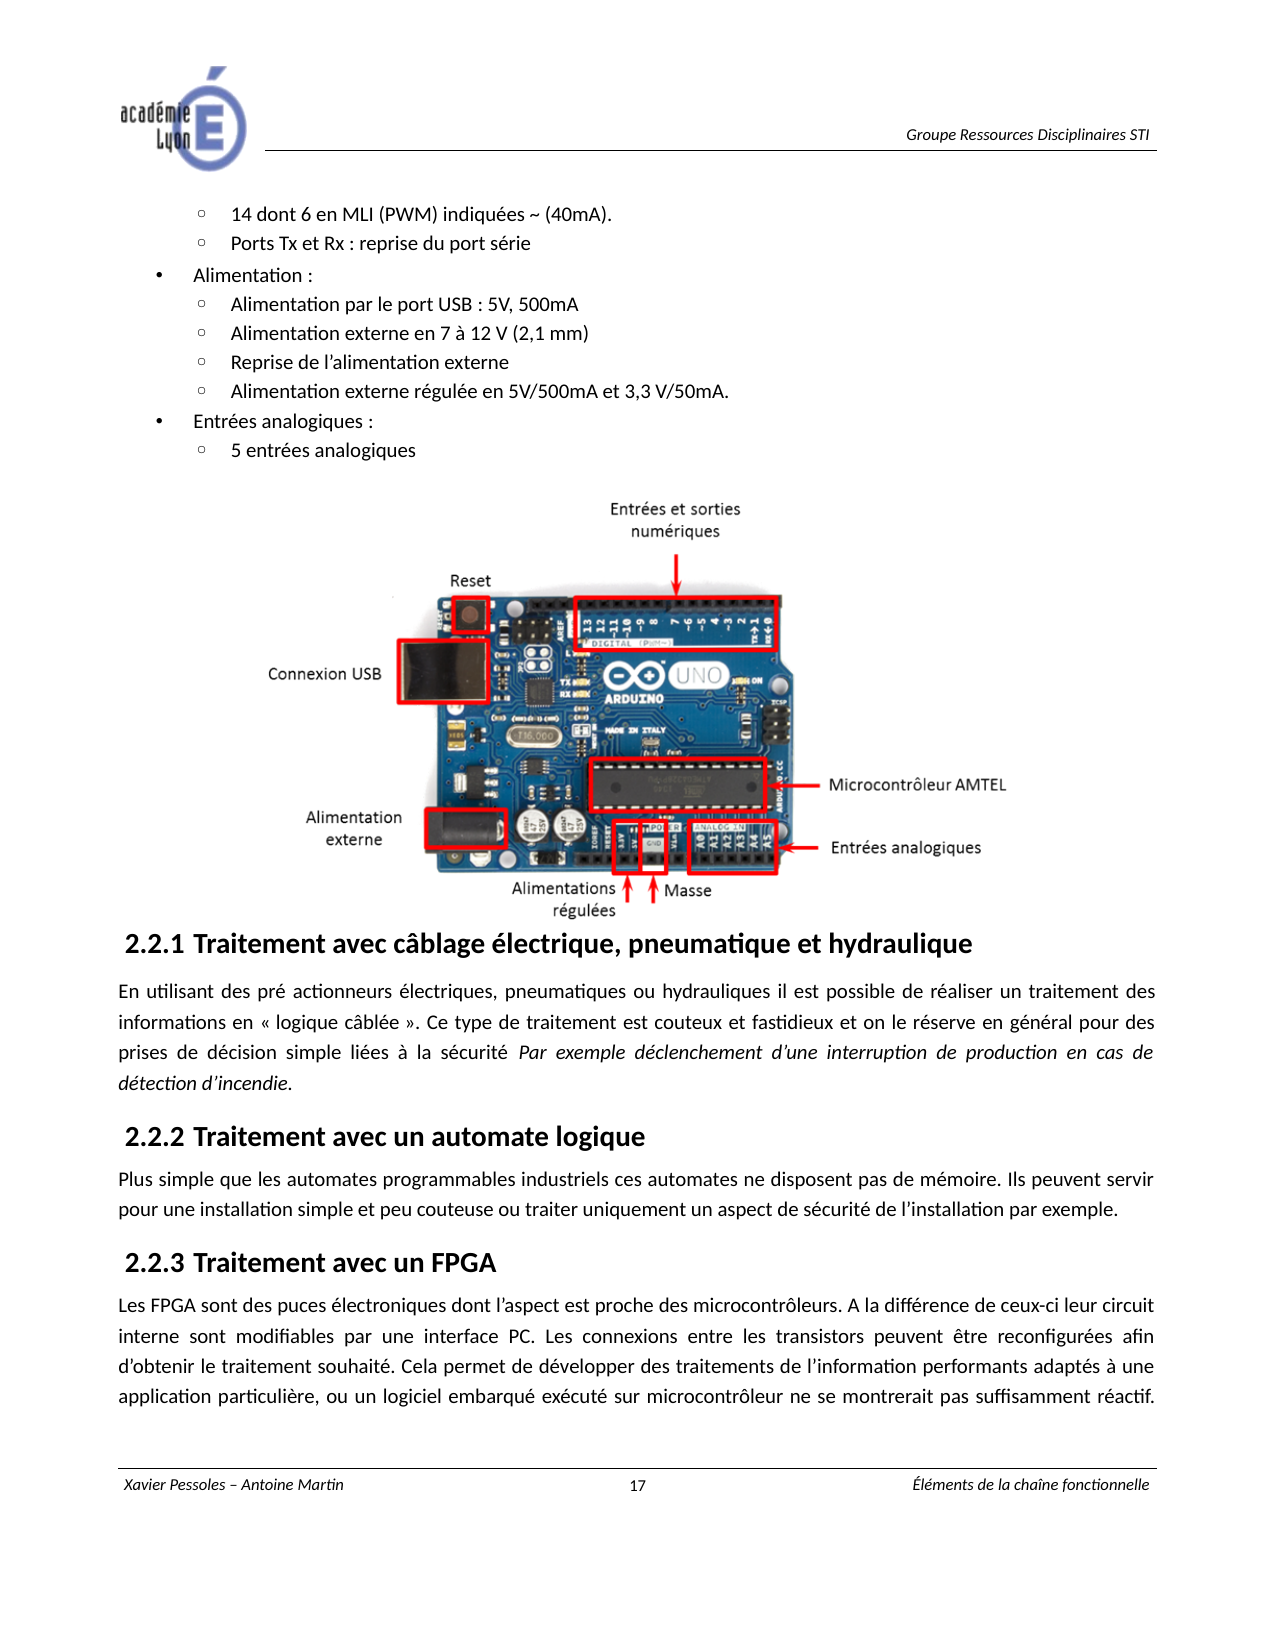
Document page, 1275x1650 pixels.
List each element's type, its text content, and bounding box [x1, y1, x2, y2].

list Alimentation externe en 7 à 12 V (2,1 mm) [193, 320, 1157, 346]
text Les FPGA sont des puces électroniques dont l’aspect est proche des microcontrôleurs. A la différence de ceux-ci leur circuit interne sont modifiables par une interface PC. Les connexions entre les transistors peuvent être reconfigurées afin d’obtenir le traitement souhaité. Cela permet de développer des traitements de l’information performants adaptés à une application particulière, ou un logiciel embarqué exécuté sur microcontrôleur ne se montrerait pas suffisamment réactif. [118, 1292, 1157, 1409]
subtitle Traitement avec un FPGA [118, 1244, 1157, 1280]
list Reprise de l’alimentation externe [193, 349, 1157, 375]
list Ports Tx et Rx : reprise du port série [193, 230, 1157, 255]
picture [268, 501, 1007, 920]
list Alimentation externe régulée en 5V/500mA et 3,3 V/50mA. [193, 379, 1157, 404]
list Alimentation : [156, 262, 1157, 287]
picture [121, 66, 247, 173]
list Alimentation par le port USB : 5V, 500mA [193, 291, 1157, 317]
list 5 entrées analogiques [193, 437, 1157, 462]
text Plus simple que les automates programmables industriels ces automates ne disposent pas de mémoire. Ils peuvent servir pour une installation simple et peu couteuse ou traiter uniquement un aspect de sécurité de l’installation par exemple. [118, 1166, 1157, 1222]
subtitle Traitement avec câblage électrique, pneumatique et hydraulique [118, 920, 1157, 961]
list 14 dont 6 en MLI (PWM) indiquées ~ (40mA). [193, 201, 1157, 226]
text En utilisant des pré actionneurs électriques, pneumatiques ou hydrauliques il est possible de réaliser un traitement des informations en « logique câblée ». Ce type de traitement est couteux et fastidieux et on le réserve en général pour des prises de décision simple liées à la sécurité Par exemple déclenchement d’une interruption de production en cas de détection d’incendie. [118, 979, 1157, 1095]
list Entrées analogiques : [156, 408, 1157, 433]
subtitle Traitement avec un automate logique [118, 1118, 1157, 1153]
